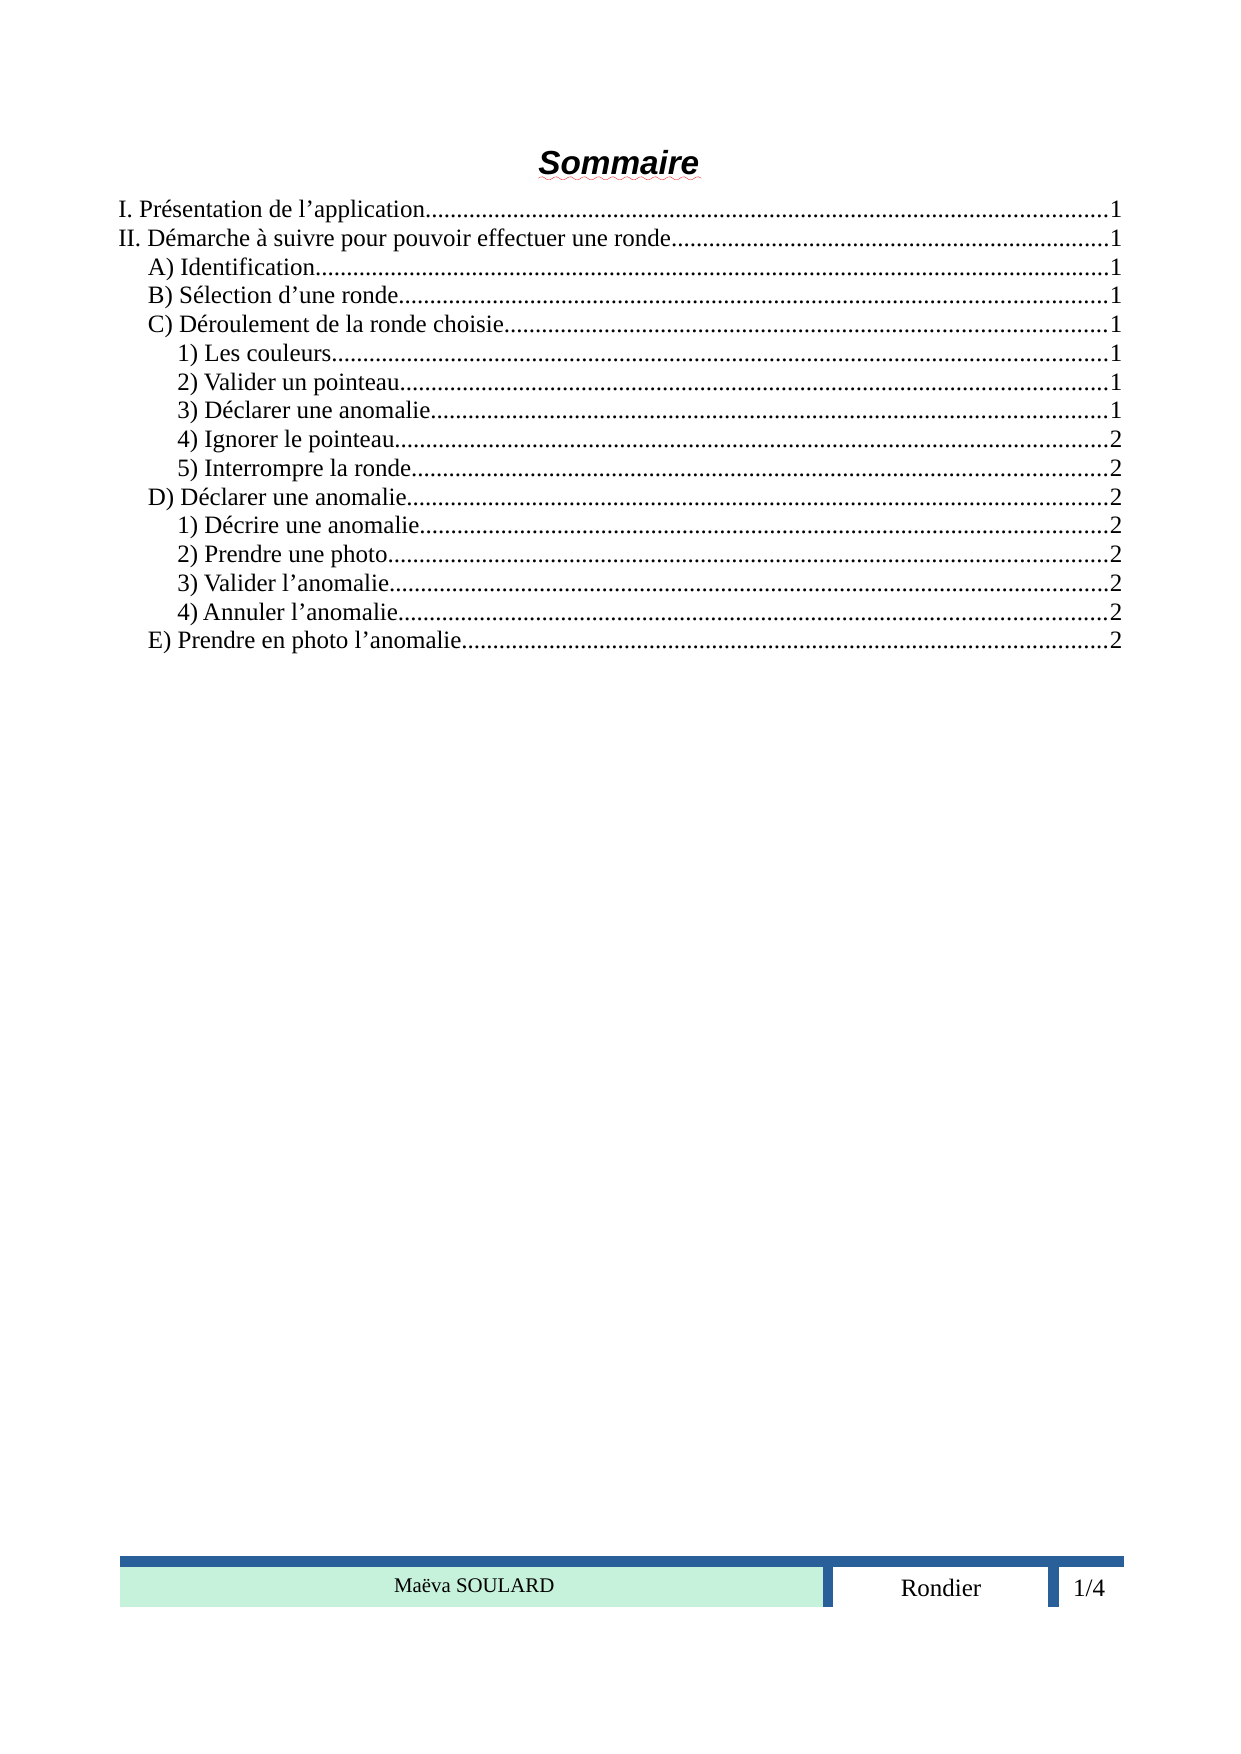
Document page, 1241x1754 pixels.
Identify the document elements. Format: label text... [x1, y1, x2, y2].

text 2) Valider un pointeau 1 [177, 367, 1122, 395]
text 4) Annuler l’anomalie 2 [177, 597, 1122, 625]
text B) Sélection d’une ronde 1 [148, 280, 1122, 309]
text 2) Prendre une photo 2 [177, 539, 1122, 568]
text 3) Valider l’anomalie 2 [177, 568, 1122, 597]
text E) Prendre en photo l’anomalie 2 [148, 625, 1122, 654]
text D) Déclarer une anomalie 2 [148, 482, 1122, 510]
text I. Présentation de l’application 1 [118, 194, 1122, 223]
text 1) Décrire une anomalie 2 [177, 510, 1122, 539]
text 4) Ignorer le pointeau 2 [177, 424, 1122, 453]
text 1) Les couleurs 1 [177, 338, 1122, 367]
text C) Déroulement de la ronde choisie 1 [148, 309, 1122, 338]
text A) Identification 1 [148, 252, 1122, 280]
text II. Démarche à suivre pour pouvoir effectuer une ronde 1 [118, 223, 1122, 252]
subtitle Sommaire [118, 143, 1122, 182]
text 5) Interrompre la ronde 2 [177, 453, 1122, 482]
text 3) Déclarer une anomalie 1 [177, 395, 1122, 424]
